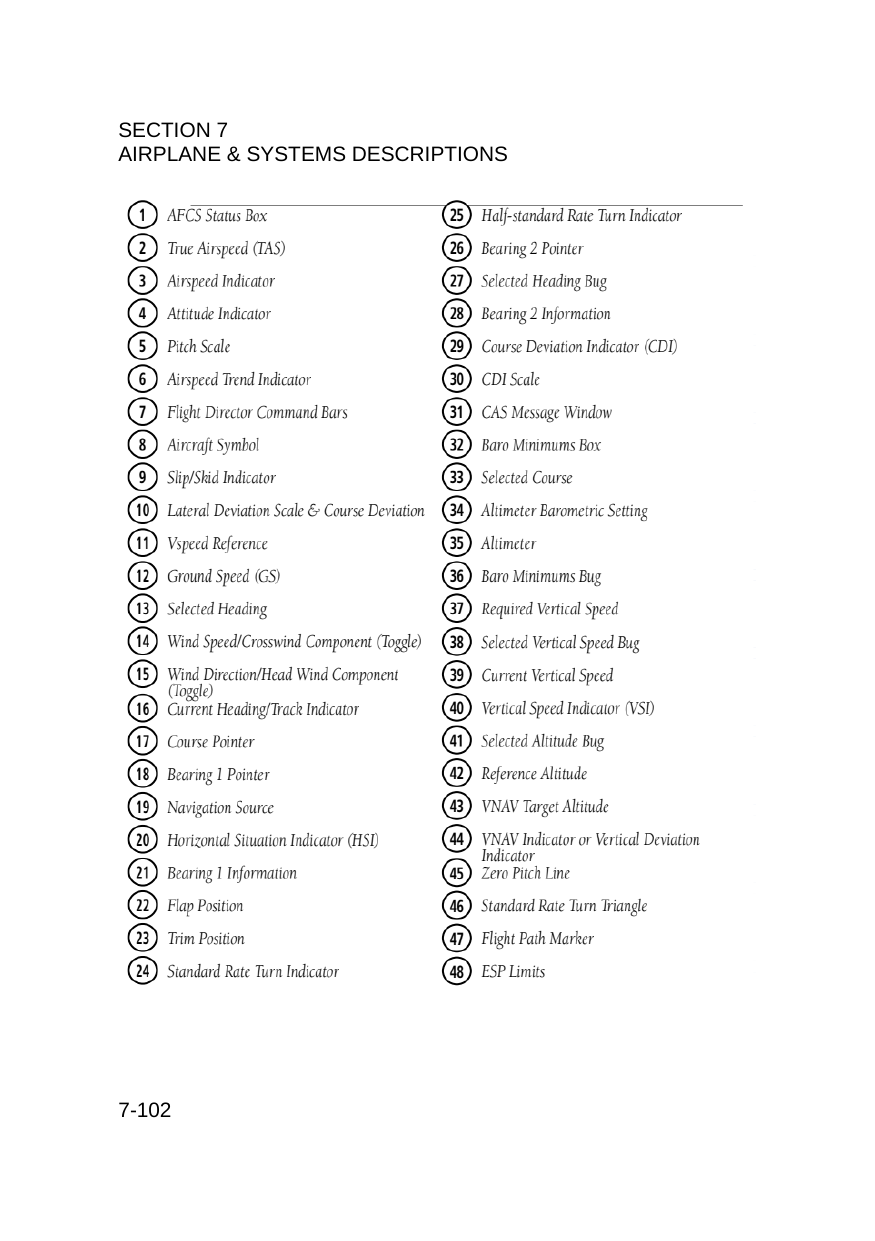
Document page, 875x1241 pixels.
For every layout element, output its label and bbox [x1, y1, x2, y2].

picture [118, 196, 756, 991]
